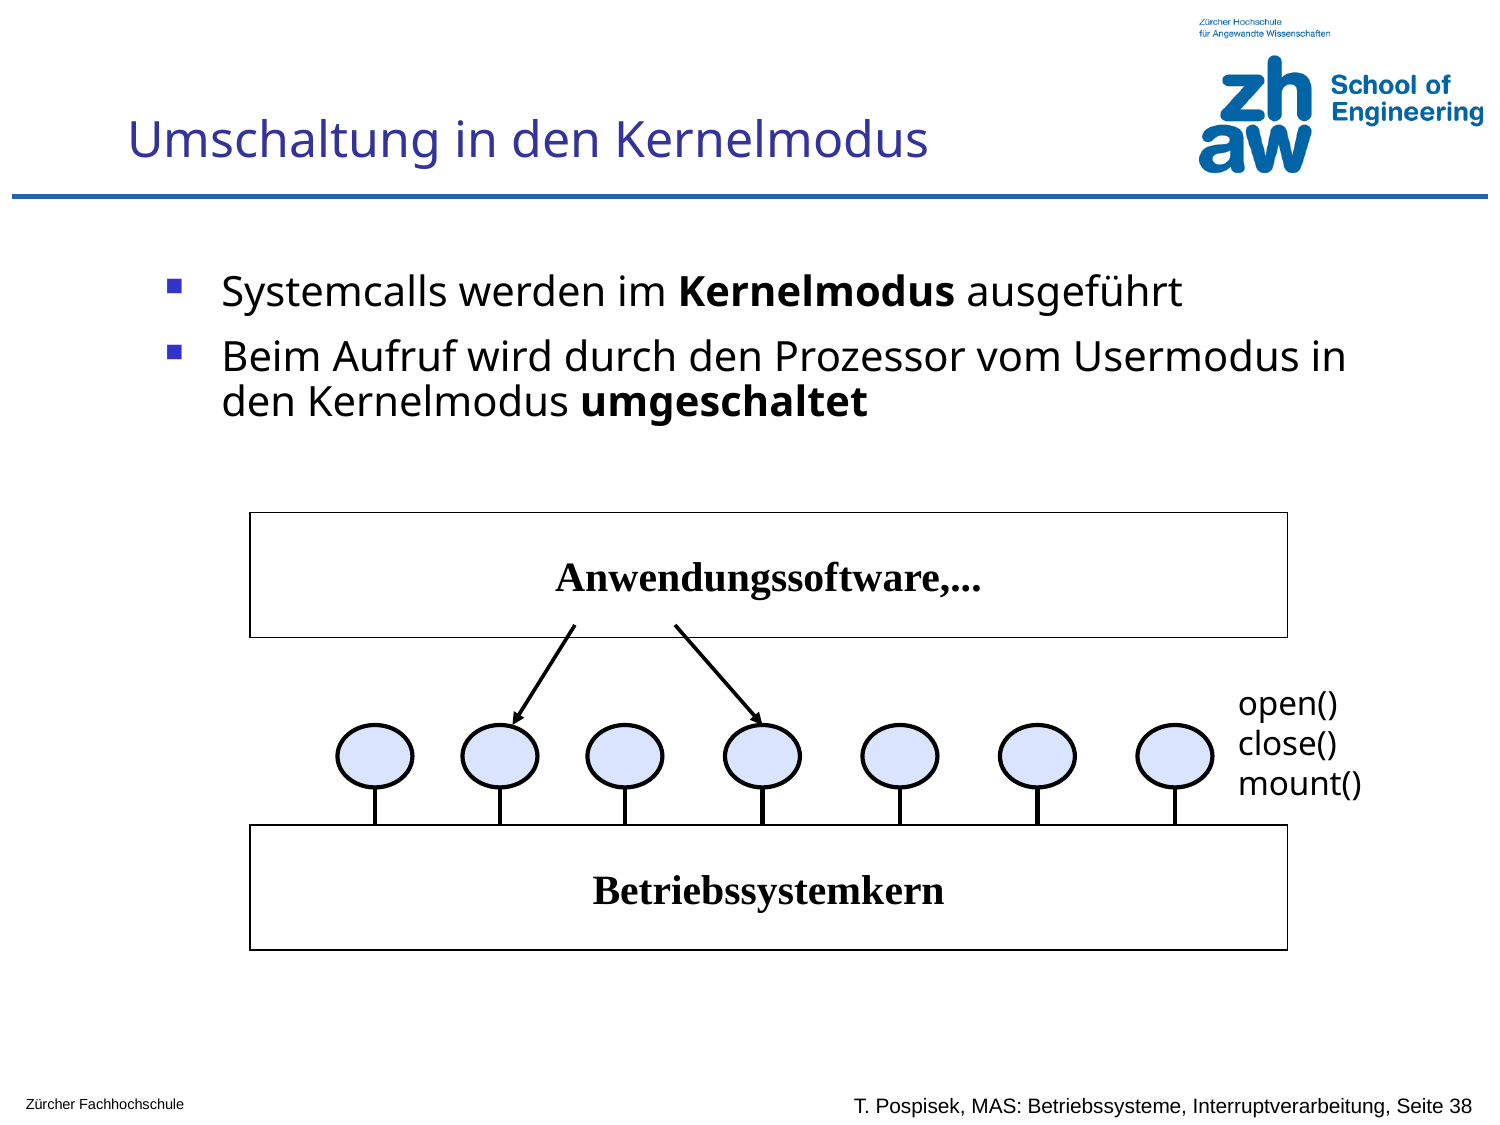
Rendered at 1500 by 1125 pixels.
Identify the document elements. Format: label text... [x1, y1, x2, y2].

title Umschaltung in den Kernelmodus [112, 66, 1391, 175]
text_box [587, 724, 663, 788]
text_box [1137, 724, 1213, 788]
picture [1199, 19, 1483, 173]
text_box Anwendungssoftware,... [249, 512, 1288, 638]
text_box open() close() mount() [1223, 674, 1377, 810]
text_box [724, 724, 800, 788]
text_box Betriebssystemkern [249, 825, 1288, 950]
text_box [862, 724, 938, 788]
text_box [337, 724, 413, 788]
list Systemcalls werden im Kernelmodus ausgeführt Beim Aufruf wird durch den Prozessor vom Usermodus in den Kernelmodus umgeschaltet [150, 262, 1425, 413]
text_box [999, 724, 1075, 788]
text_box [462, 724, 538, 788]
